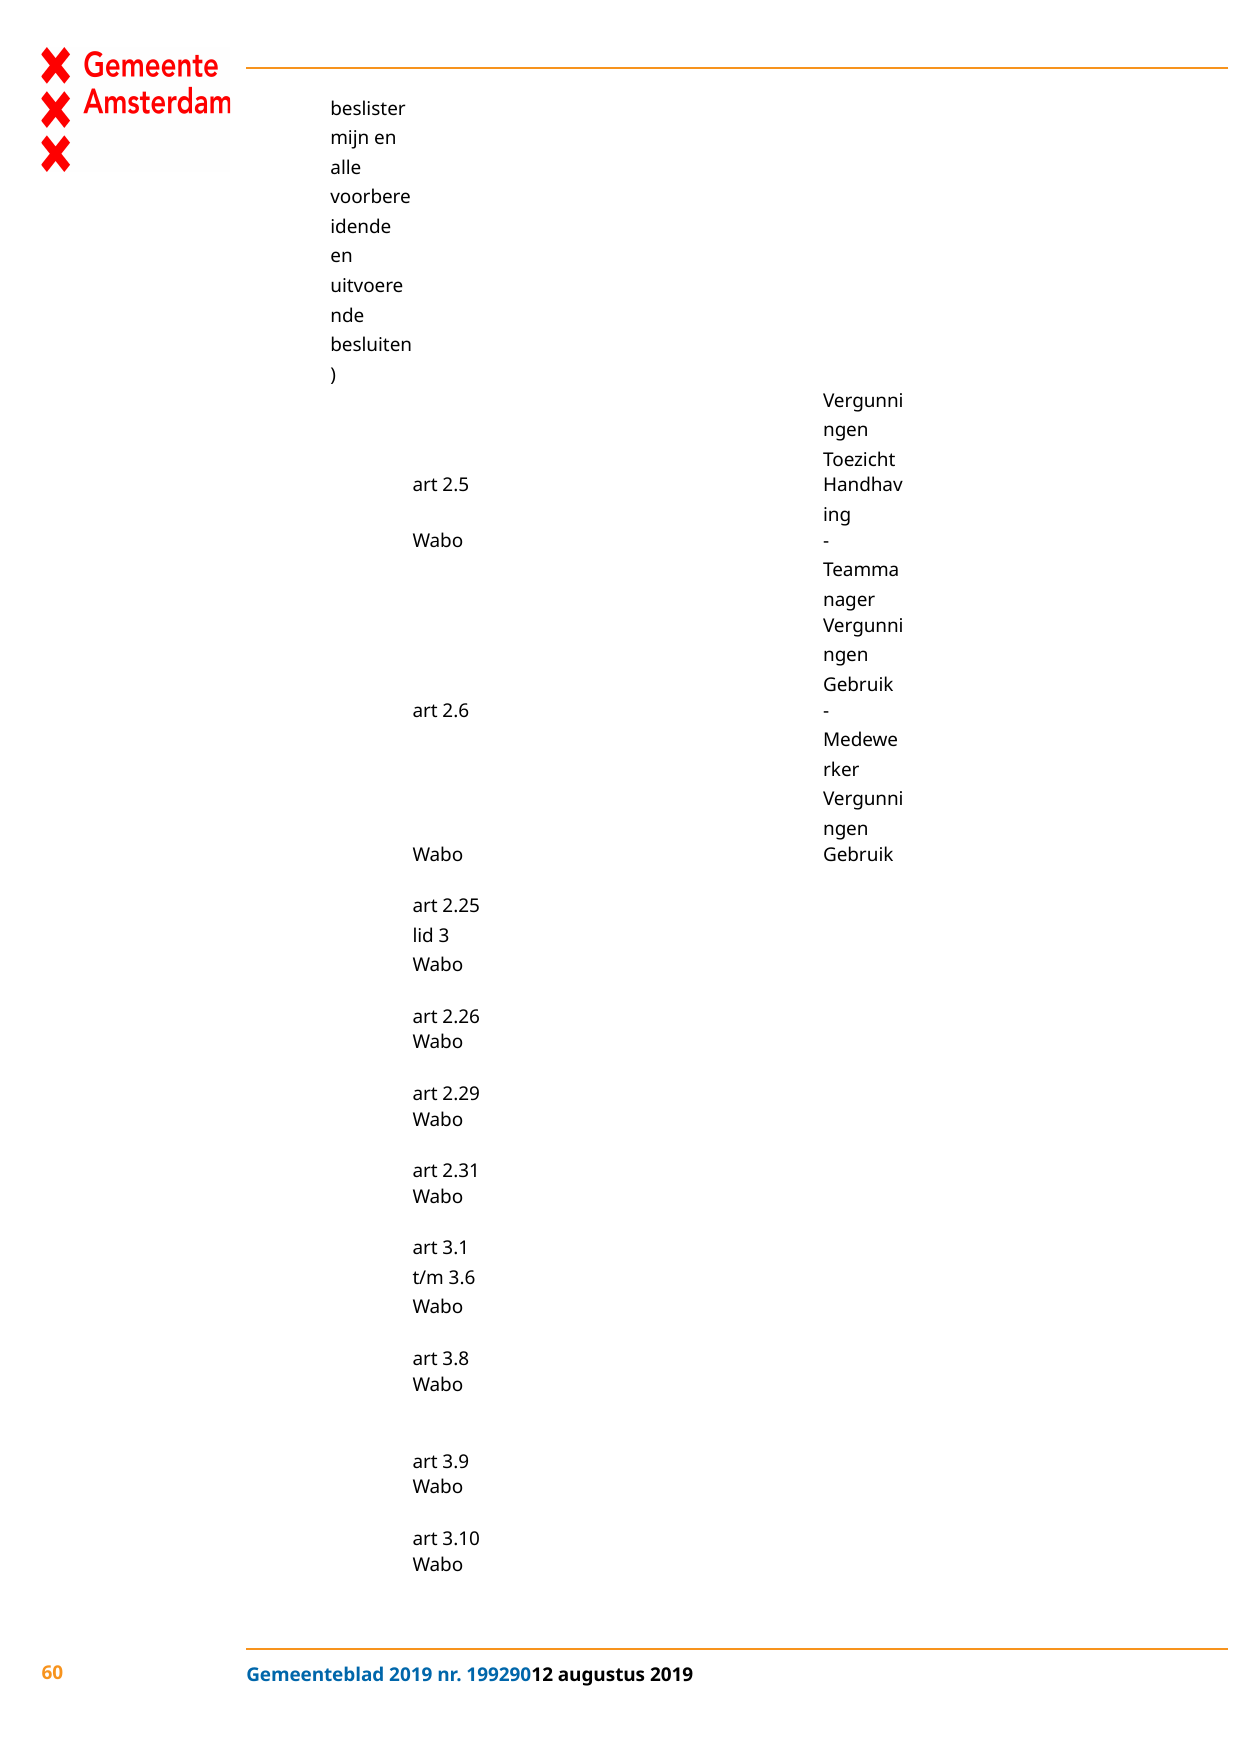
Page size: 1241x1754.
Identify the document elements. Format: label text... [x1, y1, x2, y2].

table_cell [987, 977, 1069, 1003]
table_cell Wabo [412, 1371, 494, 1397]
table_cell [248, 867, 330, 892]
table_cell -Teammanager [823, 527, 905, 612]
table_cell [987, 1080, 1069, 1106]
table_cell [905, 1080, 987, 1106]
table_cell [905, 1371, 987, 1397]
table_cell [1069, 1422, 1152, 1448]
table_cell [987, 1345, 1069, 1371]
table_cell Wabo [412, 1474, 494, 1499]
table_cell [741, 95, 823, 387]
table_cell [248, 977, 330, 1003]
table_cell [577, 1132, 659, 1157]
table_cell [577, 527, 659, 612]
table_cell [823, 1003, 905, 1029]
table_cell [987, 387, 1069, 472]
table_cell [577, 1577, 659, 1602]
table_cell [330, 472, 412, 527]
table_cell [1069, 527, 1152, 612]
table_cell [1069, 841, 1152, 867]
table_cell [987, 1209, 1069, 1234]
table_cell [1069, 1106, 1152, 1132]
table_cell [823, 1397, 905, 1422]
table_cell [248, 1422, 330, 1448]
table_cell [1069, 1209, 1152, 1234]
table_cell beslistermijn en alle voorbereidende en uitvoerende besluiten) [330, 95, 412, 387]
table_cell [494, 1345, 577, 1371]
table_cell [659, 1500, 741, 1525]
table_cell [412, 1500, 494, 1525]
table_cell [330, 1003, 412, 1029]
table_cell [577, 1371, 659, 1397]
table_cell [1069, 1448, 1152, 1474]
table_cell [741, 1397, 823, 1422]
table_cell [987, 1551, 1069, 1577]
table_cell [330, 1209, 412, 1234]
table_cell [248, 1474, 330, 1499]
table_cell [248, 1551, 330, 1577]
table_cell [248, 1132, 330, 1157]
table_cell [659, 1183, 741, 1209]
table_cell [1069, 1132, 1152, 1157]
table_cell [412, 1132, 494, 1157]
table_cell [1069, 892, 1152, 977]
table_cell [905, 1183, 987, 1209]
table_cell [412, 1397, 494, 1422]
table_cell [823, 1157, 905, 1183]
table_cell Vergunningen Gebruik [823, 612, 905, 697]
table_cell [248, 527, 330, 612]
table_cell [823, 977, 905, 1003]
table_cell [905, 1003, 987, 1029]
table_cell [659, 1422, 741, 1448]
table_cell [741, 867, 823, 892]
table_cell [1069, 1183, 1152, 1209]
table_cell [494, 1106, 577, 1132]
table_cell [823, 1345, 905, 1371]
table_cell [659, 1577, 741, 1602]
table_cell [494, 1183, 577, 1209]
table_cell [823, 95, 905, 387]
table_cell [987, 697, 1069, 841]
table_cell [577, 1029, 659, 1054]
table_cell [741, 841, 823, 867]
table_cell [1069, 1474, 1152, 1499]
table_cell [659, 1054, 741, 1080]
table_cell [494, 892, 577, 977]
table_cell [330, 387, 412, 472]
table_cell [741, 1235, 823, 1319]
table_cell [905, 1209, 987, 1234]
table_cell [905, 977, 987, 1003]
table_cell [577, 1157, 659, 1183]
table_cell [659, 867, 741, 892]
table_cell [248, 1106, 330, 1132]
table_cell [330, 612, 412, 697]
table_cell [494, 1397, 577, 1422]
table_cell [905, 527, 987, 612]
table_cell [330, 527, 412, 612]
table_cell [741, 892, 823, 977]
table_cell Wabo [412, 527, 494, 612]
table_cell [987, 1183, 1069, 1209]
table_cell [741, 1003, 823, 1029]
table_cell [248, 1525, 330, 1551]
table_cell [248, 697, 330, 841]
table_cell [577, 1551, 659, 1577]
table_cell [659, 1474, 741, 1499]
table_cell [905, 1397, 987, 1422]
table_cell [905, 1029, 987, 1054]
table_cell [659, 387, 741, 472]
table_cell [412, 977, 494, 1003]
table_cell [494, 1551, 577, 1577]
table_cell [248, 387, 330, 472]
table_cell [248, 1209, 330, 1234]
table_cell [987, 1106, 1069, 1132]
table_cell [1069, 1029, 1152, 1054]
table_cell [330, 1371, 412, 1397]
table_cell [577, 1525, 659, 1551]
table_cell [823, 1183, 905, 1209]
table_cell [577, 1397, 659, 1422]
table_cell [987, 892, 1069, 977]
table_cell [659, 472, 741, 527]
table_cell [248, 1003, 330, 1029]
table_cell [248, 1054, 330, 1080]
table_cell [741, 1209, 823, 1234]
table_cell [1069, 1235, 1152, 1319]
table_cell [330, 1157, 412, 1183]
table_cell [330, 697, 412, 841]
table_cell [577, 1183, 659, 1209]
table_cell [987, 1474, 1069, 1499]
table_cell [987, 1500, 1069, 1525]
table_cell [987, 1157, 1069, 1183]
table_cell [577, 1448, 659, 1474]
table_cell [905, 1106, 987, 1132]
table_cell [1069, 977, 1152, 1003]
table_cell [1069, 1157, 1152, 1183]
table_cell [577, 472, 659, 527]
table_cell [248, 1235, 330, 1319]
table_cell -Medewerker Vergunningen [823, 697, 905, 841]
table_cell [905, 472, 987, 527]
table_cell [659, 1235, 741, 1319]
table_cell [905, 1345, 987, 1371]
table_cell [248, 612, 330, 697]
table_cell [577, 612, 659, 697]
table_cell [823, 1209, 905, 1234]
table_cell [905, 1054, 987, 1080]
table_cell [412, 95, 494, 387]
table_cell [987, 1235, 1069, 1319]
table_cell [741, 612, 823, 697]
table_cell [905, 1422, 987, 1448]
table_cell [330, 1500, 412, 1525]
table_cell [741, 1183, 823, 1209]
table_cell [905, 841, 987, 867]
table_cell [741, 1422, 823, 1448]
table_cell [1069, 1080, 1152, 1106]
table_cell [741, 1448, 823, 1474]
table_cell [494, 1319, 577, 1345]
table_cell [494, 1577, 577, 1602]
table_cell [577, 1474, 659, 1499]
table_cell [412, 387, 494, 472]
table_cell [987, 1422, 1069, 1448]
table_cell [494, 1448, 577, 1474]
table_cell [741, 1106, 823, 1132]
table_cell [905, 1500, 987, 1525]
table_cell [987, 1525, 1069, 1551]
table_cell [987, 1054, 1069, 1080]
table_cell [577, 1422, 659, 1448]
table_cell [330, 1551, 412, 1577]
table_cell [905, 1132, 987, 1157]
table_cell [987, 1448, 1069, 1474]
table_cell [987, 95, 1069, 387]
table_cell [577, 387, 659, 472]
table_cell [577, 1209, 659, 1234]
table_cell [577, 1235, 659, 1319]
table_cell art 2.5 [412, 472, 494, 527]
table_cell [330, 841, 412, 867]
table_cell [741, 1577, 823, 1602]
table_cell [248, 1319, 330, 1345]
table_cell [330, 1577, 412, 1602]
table_cell art 3.8 [412, 1345, 494, 1371]
table_cell [330, 1319, 412, 1345]
table_cell [823, 1500, 905, 1525]
table_cell [823, 1551, 905, 1577]
table_cell [330, 1183, 412, 1209]
table_cell [905, 95, 987, 387]
table_cell [494, 612, 577, 697]
table_cell [987, 1319, 1069, 1345]
table_cell [905, 1577, 987, 1602]
table_cell [494, 1500, 577, 1525]
table_cell [987, 1029, 1069, 1054]
table_cell [494, 1003, 577, 1029]
table_cell [659, 95, 741, 387]
table_cell [1069, 612, 1152, 697]
table_cell [1069, 867, 1152, 892]
table_cell [1069, 95, 1152, 387]
table_cell [1069, 1551, 1152, 1577]
table_cell [494, 1080, 577, 1106]
table_cell [494, 1371, 577, 1397]
table_cell [248, 1183, 330, 1209]
table_cell Wabo [412, 841, 494, 867]
table_cell [741, 1029, 823, 1054]
table_cell [1069, 1003, 1152, 1029]
table_cell [248, 95, 330, 387]
table_cell [823, 1371, 905, 1397]
table_cell art 2.26 [412, 1003, 494, 1029]
table_cell [412, 1577, 494, 1602]
table_cell [741, 387, 823, 472]
table_cell [741, 1551, 823, 1577]
table_cell [494, 527, 577, 612]
table_cell [1069, 1397, 1152, 1422]
table_cell [1069, 1500, 1152, 1525]
table_cell [659, 1371, 741, 1397]
table_cell [741, 1500, 823, 1525]
table_cell [494, 472, 577, 527]
table_cell Handhaving [823, 472, 905, 527]
table_cell [741, 1525, 823, 1551]
table_cell [248, 1371, 330, 1397]
table_cell [494, 1422, 577, 1448]
table_cell [905, 1474, 987, 1499]
table_cell [659, 1551, 741, 1577]
table_cell [494, 1132, 577, 1157]
table_cell [248, 841, 330, 867]
table_cell [494, 1474, 577, 1499]
table_cell [577, 1106, 659, 1132]
table_cell [987, 1371, 1069, 1397]
table_cell [823, 867, 905, 892]
table_cell [248, 1448, 330, 1474]
table_cell [659, 1448, 741, 1474]
table_cell [823, 1525, 905, 1551]
table_cell [659, 527, 741, 612]
table_cell Wabo [412, 1106, 494, 1132]
table_cell [823, 1106, 905, 1132]
table_cell [659, 1157, 741, 1183]
table_cell [248, 1080, 330, 1106]
table_cell [823, 892, 905, 977]
table_cell art 2.6 [412, 697, 494, 841]
table_cell Wabo [412, 1183, 494, 1209]
table_cell [659, 1345, 741, 1371]
table_cell [412, 1054, 494, 1080]
table_cell [494, 1054, 577, 1080]
table_cell [412, 1209, 494, 1234]
table_cell Wabo [412, 1551, 494, 1577]
table_cell [659, 892, 741, 977]
table_cell [577, 892, 659, 977]
table_cell [1069, 1054, 1152, 1080]
table_cell [412, 1319, 494, 1345]
table_cell [330, 1080, 412, 1106]
table_cell [823, 1319, 905, 1345]
table_cell [987, 867, 1069, 892]
table_cell [987, 1577, 1069, 1602]
table_cell [1069, 387, 1152, 472]
table_cell [577, 1319, 659, 1345]
table_cell Wabo [412, 1029, 494, 1054]
table_cell [248, 892, 330, 977]
table_cell [494, 1157, 577, 1183]
table_cell [330, 1106, 412, 1132]
table_cell [659, 1029, 741, 1054]
table_cell [741, 1157, 823, 1183]
table_cell [823, 1235, 905, 1319]
table_cell [577, 867, 659, 892]
table_cell [577, 1080, 659, 1106]
table_cell [494, 867, 577, 892]
table_cell [330, 867, 412, 892]
table_cell [823, 1080, 905, 1106]
table_cell [330, 1345, 412, 1371]
table_cell [494, 1209, 577, 1234]
table_cell [741, 527, 823, 612]
table_cell [330, 1235, 412, 1319]
table_cell [741, 1080, 823, 1106]
table_cell [659, 697, 741, 841]
table_cell [659, 1080, 741, 1106]
table_cell Gebruik [823, 841, 905, 867]
table_cell [741, 1371, 823, 1397]
table_cell [494, 95, 577, 387]
table_cell [577, 841, 659, 867]
table_cell [741, 1054, 823, 1080]
table_cell [987, 612, 1069, 697]
table_cell [330, 1448, 412, 1474]
table_cell [823, 1448, 905, 1474]
table_cell [741, 1319, 823, 1345]
table_cell [1069, 1577, 1152, 1602]
table_cell [987, 1132, 1069, 1157]
table_cell [248, 1577, 330, 1602]
table_cell art 3.9 [412, 1448, 494, 1474]
table_cell [659, 1132, 741, 1157]
table_cell [823, 1577, 905, 1602]
table_cell [905, 867, 987, 892]
table_cell [494, 1525, 577, 1551]
table_cell [577, 977, 659, 1003]
table_cell [905, 1235, 987, 1319]
table_cell [659, 1397, 741, 1422]
table_cell art 2.25 lid 3 Wabo [412, 892, 494, 977]
table_cell [659, 612, 741, 697]
table_cell [659, 1319, 741, 1345]
table_cell [905, 1319, 987, 1345]
table_cell [987, 527, 1069, 612]
table_cell [741, 1345, 823, 1371]
table_cell [741, 1474, 823, 1499]
table_cell [330, 977, 412, 1003]
table_cell [577, 95, 659, 387]
table_cell [330, 1422, 412, 1448]
table_cell [905, 1448, 987, 1474]
table_cell [905, 612, 987, 697]
table_cell [823, 1474, 905, 1499]
table_cell [987, 472, 1069, 527]
table_cell [330, 1474, 412, 1499]
table_cell [741, 1132, 823, 1157]
table_cell Vergunningen Toezicht [823, 387, 905, 472]
table_cell [248, 1500, 330, 1525]
table_cell [577, 1345, 659, 1371]
table_cell [987, 841, 1069, 867]
table_cell [659, 1525, 741, 1551]
table_cell [248, 472, 330, 527]
table_cell [1069, 1525, 1152, 1551]
table_cell [577, 1003, 659, 1029]
table_cell [905, 892, 987, 977]
picture [41, 47, 231, 172]
table_cell [823, 1132, 905, 1157]
table_cell [248, 1397, 330, 1422]
table_cell [577, 1500, 659, 1525]
table_cell art 2.31 [412, 1157, 494, 1183]
table_cell [494, 841, 577, 867]
table_cell [1069, 472, 1152, 527]
table_cell [494, 387, 577, 472]
table_cell [905, 387, 987, 472]
table_cell [741, 472, 823, 527]
table_cell [1069, 1371, 1152, 1397]
table_cell [987, 1397, 1069, 1422]
table_cell [248, 1029, 330, 1054]
table_cell [823, 1029, 905, 1054]
table_cell art 2.29 [412, 1080, 494, 1106]
table_cell [659, 841, 741, 867]
table_cell [248, 1157, 330, 1183]
table_cell [1069, 697, 1152, 841]
table_cell [741, 977, 823, 1003]
table_cell [905, 697, 987, 841]
table_cell [330, 892, 412, 977]
table_cell [741, 697, 823, 841]
table_cell [659, 977, 741, 1003]
table_cell [494, 1029, 577, 1054]
table_cell [659, 1106, 741, 1132]
table_cell [330, 1525, 412, 1551]
table_cell [577, 697, 659, 841]
table_cell [1069, 1319, 1152, 1345]
table_cell [823, 1054, 905, 1080]
table_cell [823, 1422, 905, 1448]
table_cell [659, 1003, 741, 1029]
table_cell [1069, 1345, 1152, 1371]
table_cell [248, 1345, 330, 1371]
table_cell [412, 1422, 494, 1448]
table_cell [412, 612, 494, 697]
table_cell [905, 1157, 987, 1183]
table_cell [412, 867, 494, 892]
table_cell [494, 977, 577, 1003]
table_cell [494, 697, 577, 841]
table_cell [330, 1029, 412, 1054]
table_cell [330, 1054, 412, 1080]
table_cell [330, 1397, 412, 1422]
table_cell art 3.10 [412, 1525, 494, 1551]
table_cell [905, 1551, 987, 1577]
table_cell [987, 1003, 1069, 1029]
table_cell [905, 1525, 987, 1551]
table_cell [577, 1054, 659, 1080]
table_cell art 3.1 t/m 3.6 Wabo [412, 1235, 494, 1319]
table_cell [659, 1209, 741, 1234]
table_cell [494, 1235, 577, 1319]
table_cell [330, 1132, 412, 1157]
